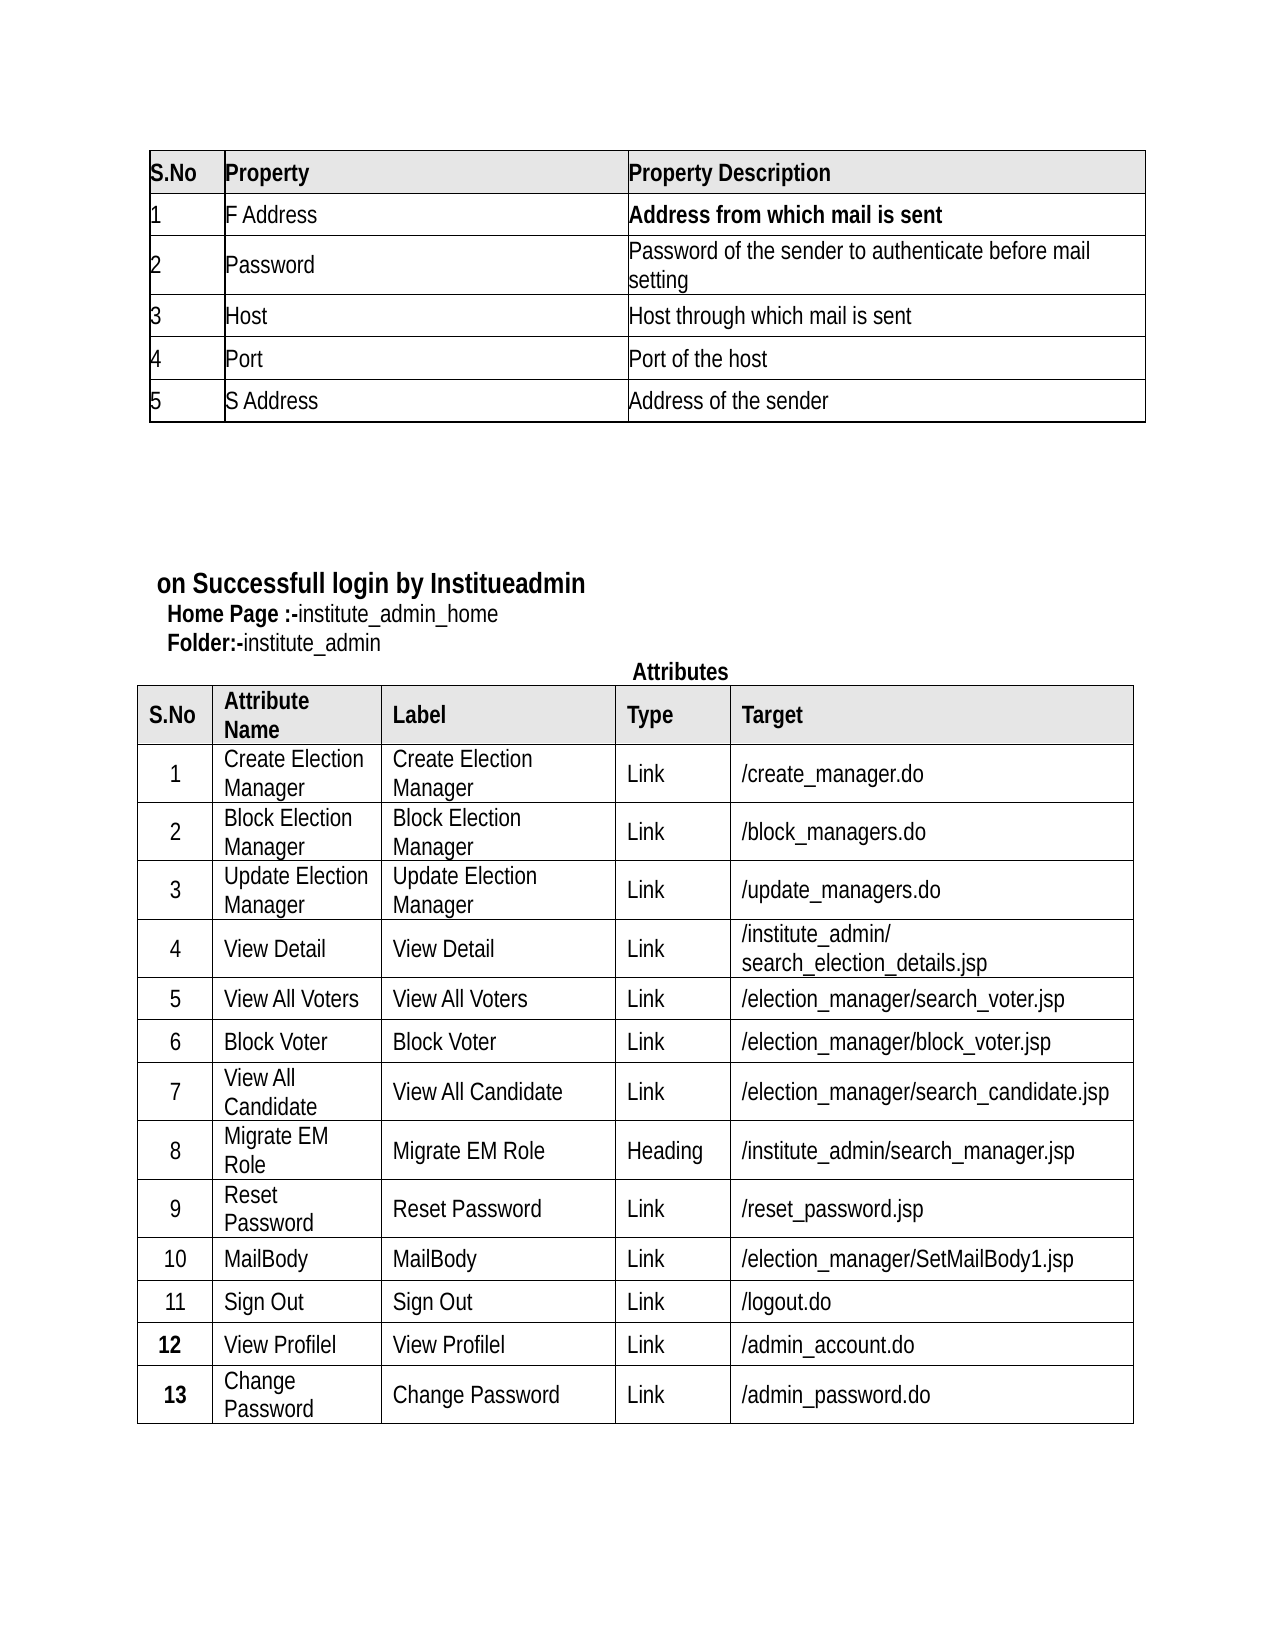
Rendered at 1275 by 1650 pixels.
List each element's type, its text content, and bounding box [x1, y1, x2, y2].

table_cell MailBody [213, 1238, 381, 1279]
table_cell Heading [616, 1121, 730, 1179]
table_cell /create_manager.do [731, 745, 1133, 802]
table_cell Link [616, 978, 730, 1019]
table_cell 9 [138, 1180, 212, 1237]
table_cell Link [616, 1020, 730, 1062]
table_cell Host through which mail is sent [629, 295, 1145, 336]
table_cell /election_manager/search_voter.jsp [731, 978, 1133, 1019]
table_cell /institute_admin/search_election_details.jsp [731, 920, 1133, 977]
table_cell Reset Password [382, 1180, 615, 1237]
table_cell S.No [151, 151, 224, 193]
table_cell /admin_account.do [731, 1323, 1133, 1365]
table_cell 8 [138, 1121, 212, 1179]
table_cell /election_manager/search_candidate.jsp [731, 1063, 1133, 1120]
table_cell Link [616, 745, 730, 802]
table_cell F Address [226, 194, 628, 235]
table_cell View All Voters [213, 978, 381, 1019]
table_cell Property [226, 151, 628, 193]
table_cell 5 [138, 978, 212, 1019]
table_cell /institute_admin/search_manager.jsp [731, 1121, 1133, 1179]
table_cell Link [616, 920, 730, 977]
table_cell Link [616, 803, 730, 860]
table_cell Link [616, 1366, 730, 1423]
table_cell Block Election Manager [213, 803, 381, 860]
table_cell 3 [151, 295, 224, 336]
table_cell Create Election Manager [382, 745, 615, 802]
table_cell View Profilel [382, 1323, 615, 1365]
table_cell 11 [138, 1281, 212, 1322]
table_cell /logout.do [731, 1281, 1133, 1322]
table_cell /update_managers.do [731, 861, 1133, 918]
text Attributes [150, 656, 1125, 685]
table_cell Link [616, 1063, 730, 1120]
table_cell View Detail [382, 920, 615, 977]
table_cell 13 [138, 1366, 212, 1423]
table_cell Password of the sender to authenticate before mail setting [629, 236, 1145, 293]
table_cell Password [226, 236, 628, 293]
table_cell Port [226, 337, 628, 379]
table_cell 1 [138, 745, 212, 802]
table_cell 4 [151, 337, 224, 379]
table_cell Link [616, 1281, 730, 1322]
table_cell 2 [151, 236, 224, 293]
text Home Page :-institute_admin_home [150, 599, 1125, 628]
table_cell 3 [138, 861, 212, 918]
table_cell S Address [226, 380, 628, 421]
table_cell Link [616, 861, 730, 918]
table_cell MailBody [382, 1238, 615, 1279]
table_cell Host [226, 295, 628, 336]
table_cell Link [616, 1238, 730, 1279]
table_cell 5 [151, 380, 224, 421]
table_header Attribute Name [213, 686, 381, 743]
table_cell 6 [138, 1020, 212, 1062]
text Folder:-institute_admin [150, 628, 1125, 656]
table_cell Update Election Manager [382, 861, 615, 918]
table_header S.No [138, 686, 212, 743]
table_cell Update Election Manager [213, 861, 381, 918]
table_header Target [731, 686, 1133, 743]
table_cell View Detail [213, 920, 381, 977]
table_cell Change Password [213, 1366, 381, 1423]
table_cell /election_manager/SetMailBody1.jsp [731, 1238, 1133, 1279]
table_cell Reset Password [213, 1180, 381, 1237]
table_cell Address of the sender [629, 380, 1145, 421]
table_cell Change Password [382, 1366, 615, 1423]
text on Successfull login by Institueadmin [150, 566, 1125, 599]
table_cell Migrate EM Role [213, 1121, 381, 1179]
table_cell Sign Out [213, 1281, 381, 1322]
table_cell View All Candidate [382, 1063, 615, 1120]
table_cell Sign Out [382, 1281, 615, 1322]
table_cell Port of the host [629, 337, 1145, 379]
table_header Type [616, 686, 730, 743]
table_cell View All Candidate [213, 1063, 381, 1120]
table_cell Block Election Manager [382, 803, 615, 860]
table_cell View All Voters [382, 978, 615, 1019]
table_cell View Profilel [213, 1323, 381, 1365]
table_cell Block Voter [382, 1020, 615, 1062]
table_cell Link [616, 1323, 730, 1365]
table_cell /block_managers.do [731, 803, 1133, 860]
table_cell /reset_password.jsp [731, 1180, 1133, 1237]
table_cell Create Election Manager [213, 745, 381, 802]
table_cell Link [616, 1180, 730, 1237]
table_cell /admin_password.do [731, 1366, 1133, 1423]
table_cell 2 [138, 803, 212, 860]
table_cell Property Description [629, 151, 1145, 193]
table_cell Address from which mail is sent [629, 194, 1145, 235]
table_cell Block Voter [213, 1020, 381, 1062]
table_cell 7 [138, 1063, 212, 1120]
table_cell 10 [138, 1238, 212, 1279]
table_header Label [382, 686, 615, 743]
table_cell 12 [138, 1323, 212, 1365]
table_cell 4 [138, 920, 212, 977]
table_cell 1 [151, 194, 224, 235]
table_cell Migrate EM Role [382, 1121, 615, 1179]
table_cell /election_manager/block_voter.jsp [731, 1020, 1133, 1062]
